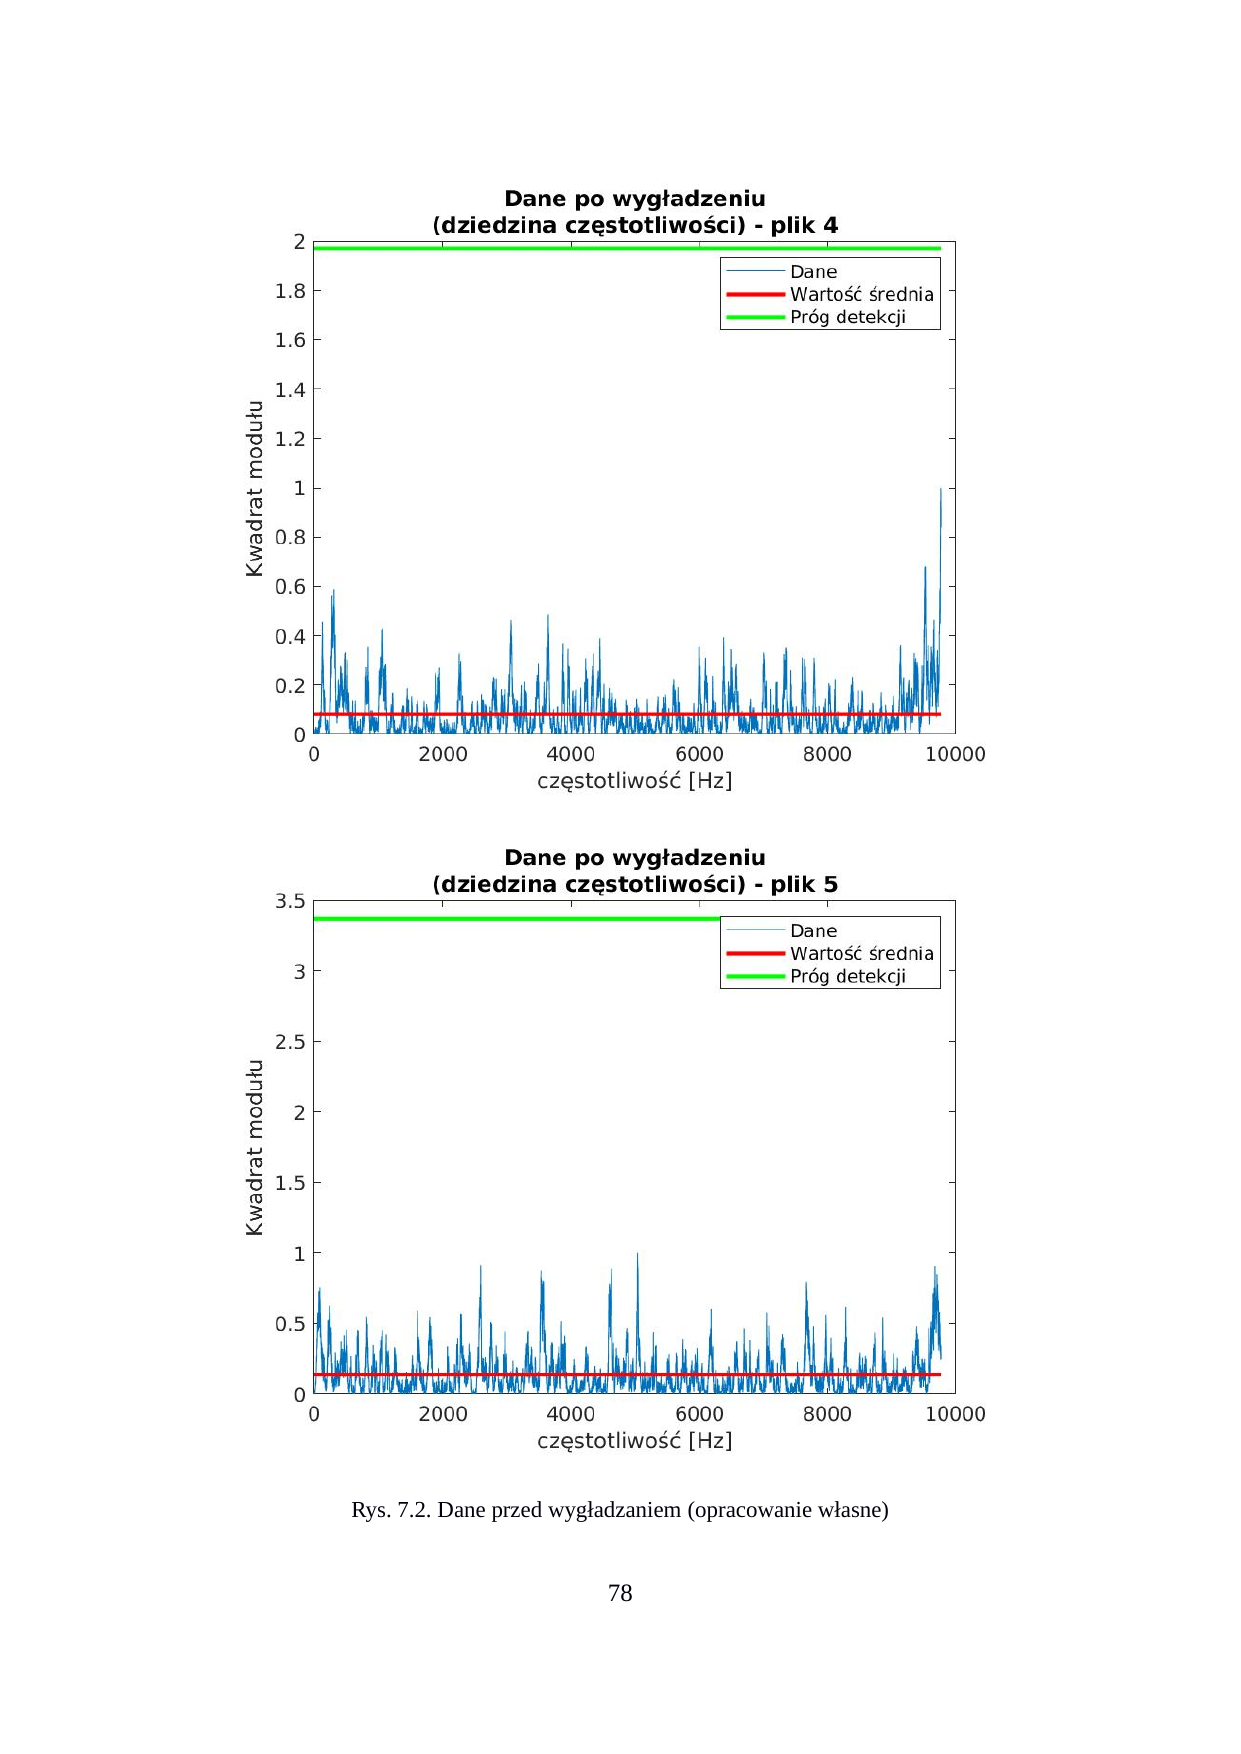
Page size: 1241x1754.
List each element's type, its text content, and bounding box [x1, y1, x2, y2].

text Rys. 7.2. Dane przed wygładzaniem (opracowanie własne) [88, 1497, 1152, 1522]
table_cell [89, 177, 1152, 836]
table_cell [89, 837, 1152, 1496]
picture [206, 182, 1034, 802]
picture [206, 842, 1034, 1462]
